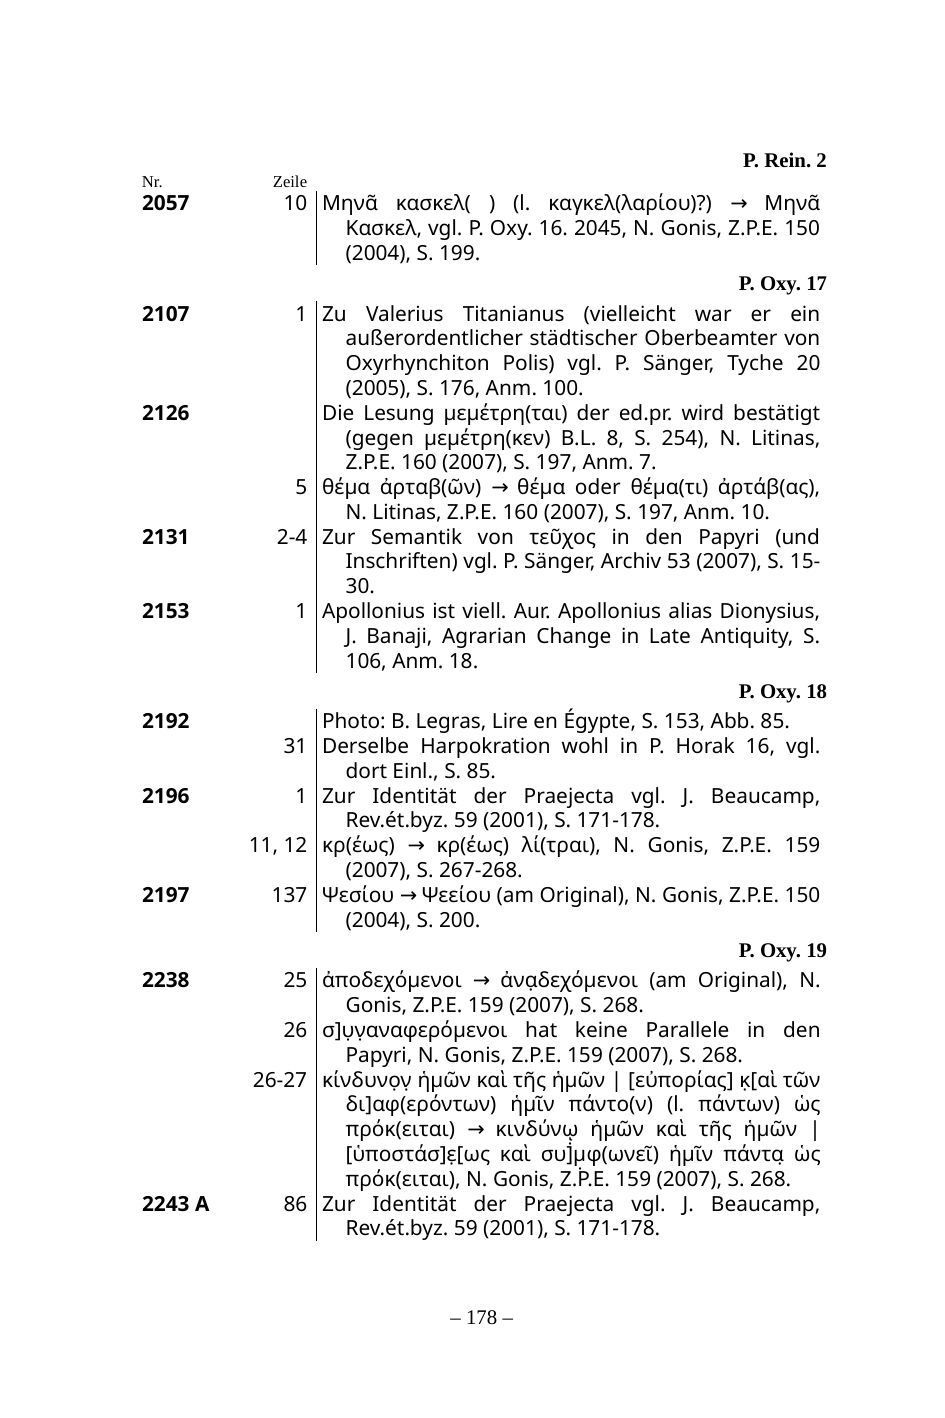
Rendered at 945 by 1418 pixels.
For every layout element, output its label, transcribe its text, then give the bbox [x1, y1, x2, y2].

table_header 1 [224, 301, 316, 400]
table_cell 2057 [136, 191, 224, 265]
table_header 2238 [136, 968, 224, 1018]
table_cell 11, 12 [224, 833, 316, 882]
table_header Photo: B. Legras, Lire en Égypte, S. 153, Abb. 85. [317, 709, 827, 734]
table_header 25 [224, 968, 316, 1018]
table_cell 31 [224, 734, 316, 783]
table_cell [136, 1018, 224, 1067]
table_cell 26 [224, 1018, 316, 1067]
subtitle P. Oxy. 19 [136, 938, 827, 962]
table_header Zu Valerius Titanianus (vielleicht war er ein außerordentlicher städtischer Oberbeamter von Oxyrhynchiton Polis) vgl. P. Sänger, Tyche 20 (2005), S. 176, Anm. 100. [317, 301, 827, 400]
table_cell 2131 [136, 524, 224, 599]
table_cell [136, 1067, 224, 1191]
table_header ἀποδεχόμενοι → ἀνα̣δεχόμενοι (am Original), N. Gonis, Z.P.E. 159 (2007), S. 268. [317, 968, 827, 1018]
table_cell Μηνᾶ κασκελ( ) (l. καγκελ(λαρίου)?) → Μηνᾶ Κασκελ, vgl. P. Oxy. 16. 2045, N. Gonis, Z.P.E. 150 (2004), S. 199. [317, 191, 827, 265]
table_cell κρ(έως) → κρ(έως) λί(τραι), N. Gonis, Z.P.E. 159 (2007), S. 267-268. [317, 833, 827, 882]
table_cell θέμα ἀρταβ(ῶν) → θέμα oder θέμα(τι) ἀρτάβ(ας), N. Litinas, Z.P.E. 160 (2007), S. 197, Anm. 10. [317, 475, 827, 524]
table_cell Zur Identität der Praejecta vgl. J. Beaucamp, Rev.ét.byz. 59 (2001), S. 171-178. [317, 783, 827, 833]
table_cell Zur Semantik von τεῦχος in den Papyri (und Inschriften) vgl. P. Sänger, Archiv 53 (2007), S. 15-30. [317, 524, 827, 599]
table_cell 1 [224, 599, 316, 673]
table_cell 2197 [136, 883, 224, 932]
table_cell 26-27 [224, 1067, 316, 1191]
table_cell 2243 A [136, 1191, 224, 1241]
table_cell Zur Identität der Praejecta vgl. J. Beaucamp, Rev.ét.byz. 59 (2001), S. 171-178. [317, 1191, 827, 1241]
table_cell Die Lesung μεμέτρη(ται) der ed.pr. wird bestätigt (gegen μεμέτρη(κεν) B.L. 8, S. 254), N. Litinas, Z.P.E. 160 (2007), S. 197, Anm. 7. [317, 400, 827, 475]
table_cell Apollonius ist viell. Aur. Apollonius alias Dionysius, J. Banaji, Agrarian Change in Late Antiquity, S. 106, Anm. 18. [317, 599, 827, 673]
table_cell [224, 400, 316, 475]
table_cell σ]υ̣ν̣αναφερόμενοι hat keine Parallele in den Papyri, N. Gonis, Z.P.E. 159 (2007), S. 268. [317, 1018, 827, 1067]
table_cell κίνδυνο̣ν̣ ἡμῶν καὶ τῆς ἡμῶν | [εὐπορίας] κ̣[αὶ τῶν δι]αφ(ερόντων) ἡμῖν πάντο(ν) (l. πάντων) ὡς πρόκ(ειται) → κινδύνῳ̣ ἡμῶν καὶ τῆς ἡμῶν | [ὑποστάσ]ε̣[ως καὶ συ]μ̣φ(ωνεῖ) ἡμῖν πάντα̣ ὡς πρόκ(ειται), N. Gonis, Z.P.E. 159 (2007), S. 268. [317, 1067, 827, 1191]
table_cell 137 [224, 883, 316, 932]
table_cell 2153 [136, 599, 224, 673]
table_cell 10 [224, 191, 316, 265]
table_cell [136, 475, 224, 524]
table_cell 1 [224, 783, 316, 833]
table_header 2192 [136, 709, 316, 734]
table_cell 2196 [136, 783, 224, 833]
subtitle P. Oxy. 18 [136, 679, 827, 703]
table_cell 86 [224, 1191, 316, 1241]
table_cell 5 [224, 475, 316, 524]
table_cell [136, 734, 224, 783]
table_cell 2126 [136, 400, 224, 475]
table_header 2107 [136, 301, 224, 400]
table_cell 2-4 [224, 524, 316, 599]
subtitle P. Oxy. 17 [136, 271, 827, 295]
table_cell Ψεσίου → Ψεείου (am Original), N. Gonis, Z.P.E. 150 (2004), S. 200. [317, 883, 827, 932]
table_cell [136, 833, 224, 882]
table_cell Derselbe Harpokration wohl in P. Horak 16, vgl. dort Einl., S. 85. [317, 734, 827, 783]
